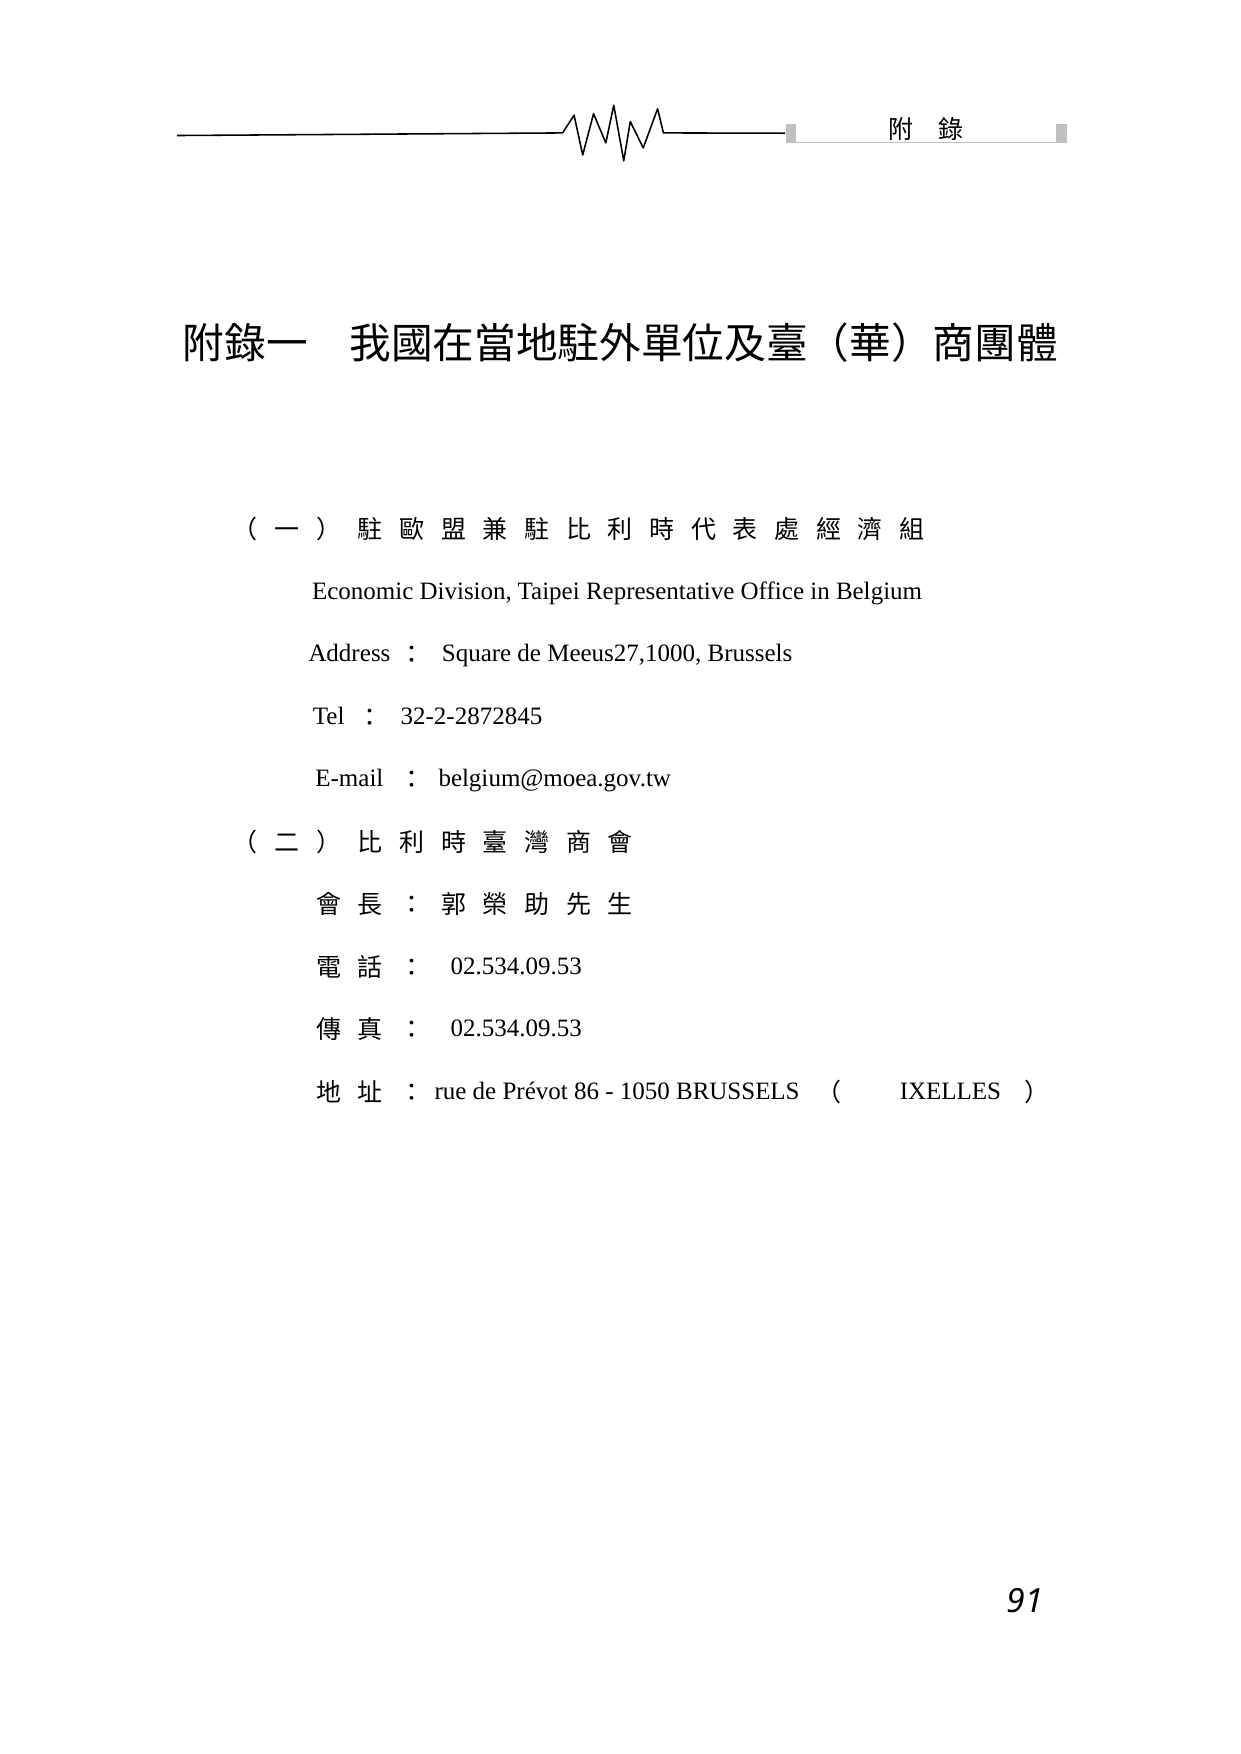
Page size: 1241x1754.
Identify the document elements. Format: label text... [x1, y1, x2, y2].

text （二）比利時臺灣商會 [207, 799, 1058, 861]
text E-mail：belgium@moea.gov.tw [281, 736, 1058, 799]
text 電話：02.534.09.53 [281, 924, 1058, 986]
text Tel：32-2-2872845 [281, 674, 1058, 736]
text 地址：rue de Prévot 86 - 1050 BRUSSELS （ IXELLES ） [281, 1049, 1058, 1111]
text 附錄一 我國在當地駐外單位及臺（華）商團體 [183, 299, 1058, 361]
text 傳真：02.534.09.53 [281, 986, 1058, 1049]
text Address：Square de Meeus27,1000, Brussels [281, 611, 1058, 674]
text Economic Division, Taipei Representative Office in Belgium [281, 549, 1058, 611]
text 會長：郭榮助先生 [281, 861, 1058, 924]
text （一）駐歐盟兼駐比利時代表處經濟組 [207, 486, 1058, 549]
